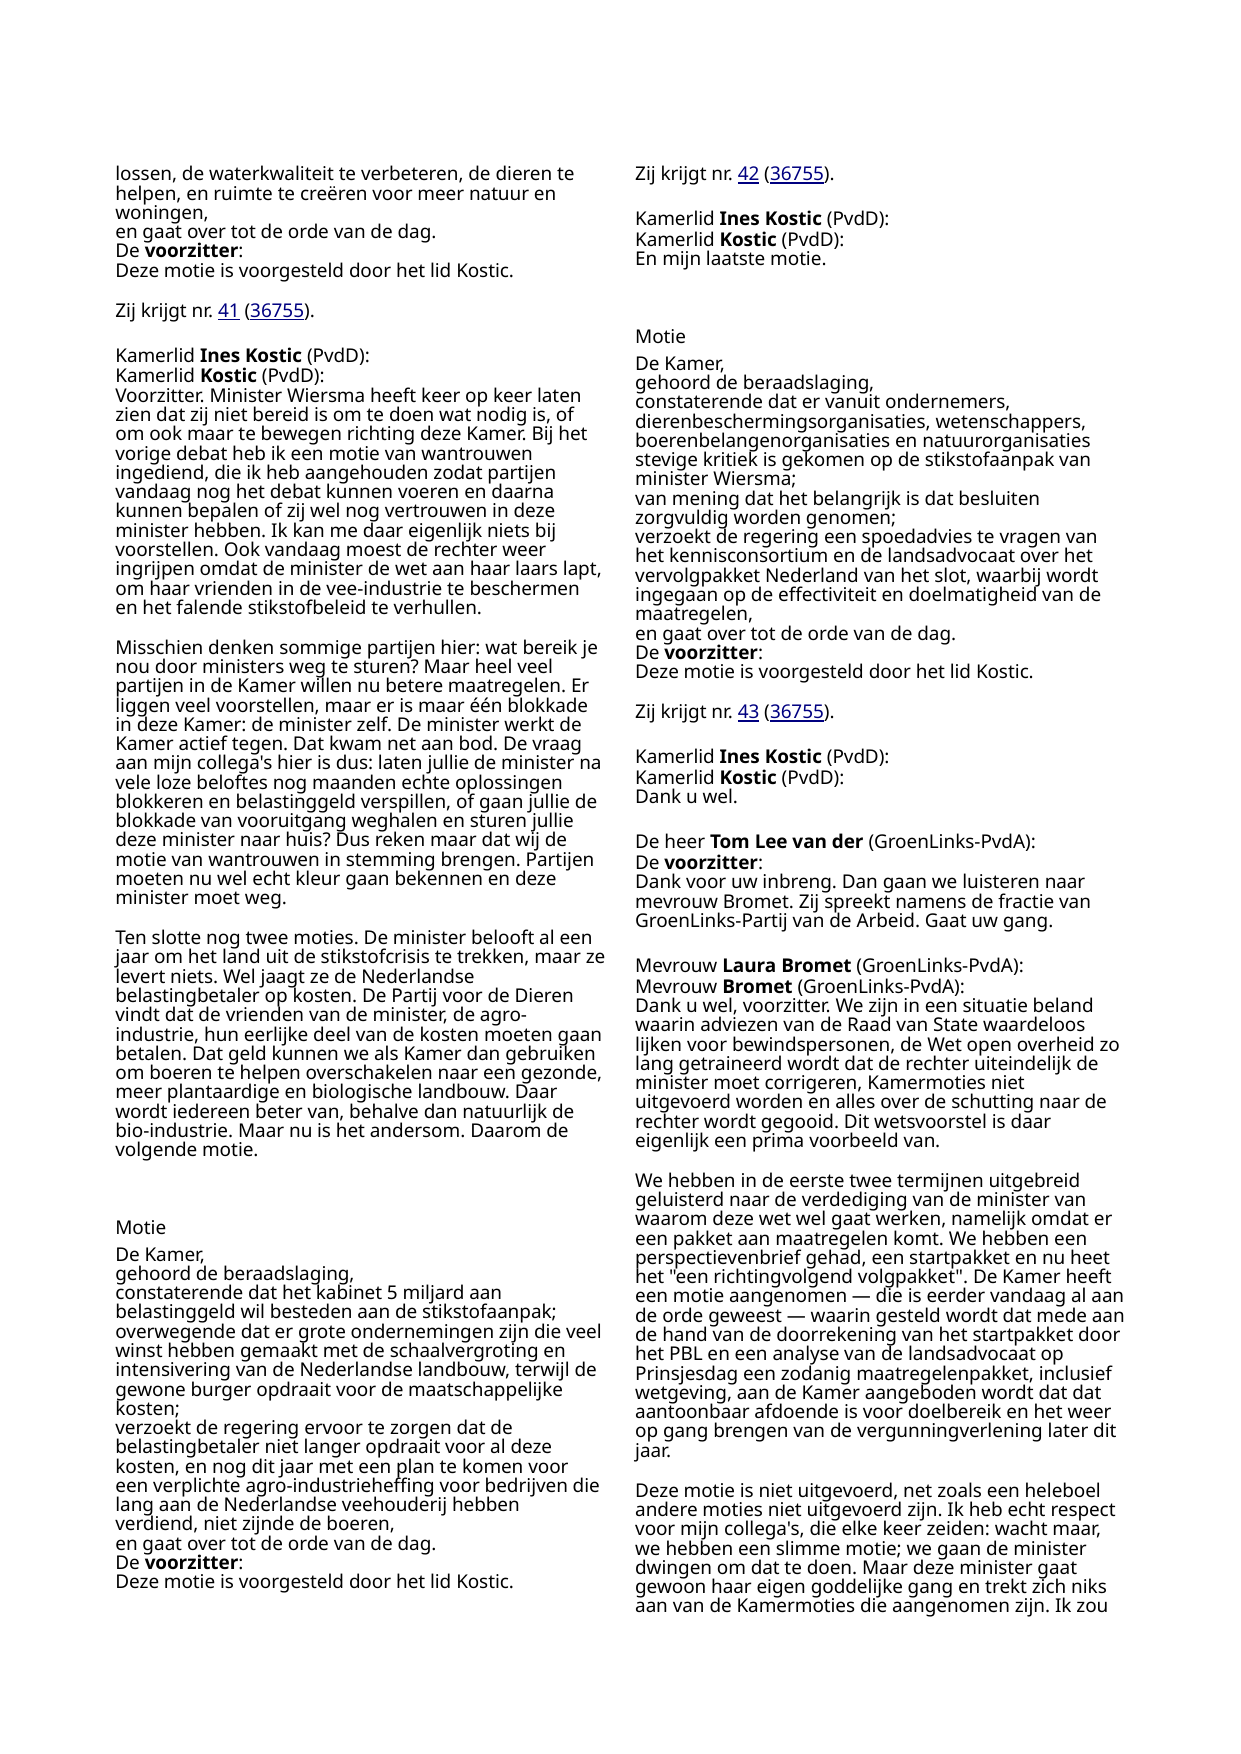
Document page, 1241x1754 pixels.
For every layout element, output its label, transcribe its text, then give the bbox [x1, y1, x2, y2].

text Misschien denken sommige partijen hier: wat bereik je nou door ministers weg te sturen? Maar heel veel partijen in de Kamer willen nu betere maatregelen. Er liggen veel voorstellen, maar er is maar één blokkade in deze Kamer: de minister zelf. De minister werkt de Kamer actief tegen. Dat kwam net aan bod. De vraag aan mijn collega's hier is dus: laten jullie de minister na vele loze beloftes nog maanden echte oplossingen blokkeren en belastinggeld verspillen, of gaan jullie de blokkade van vooruitgang weghalen en sturen jullie deze minister naar huis? Dus reken maar dat wij de motie van wantrouwen in stemming brengen. Partijen moeten nu wel echt kleur gaan bekennen en deze minister moet weg. [115, 639, 605, 908]
text Deze motie is voorgesteld door het lid Kostic. [115, 262, 605, 281]
text Motie [115, 1214, 605, 1240]
text Dank voor uw inbreng. Dan gaan we luisteren naar mevrouw Bromet. Zij spreekt namens de fractie van GroenLinks-Partij van de Arbeid. Gaat uw gang. [635, 873, 1125, 931]
text constaterende dat er vanuit ondernemers, dierenbeschermingsorganisaties, wetenschappers, boerenbelangenorganisaties en natuurorganisaties stevige kritiek is gekomen op de stikstofaanpak van minister Wiersma; [635, 393, 1125, 490]
text Mevrouw Laura Bromet (GroenLinks-PvdA): [635, 952, 1125, 978]
text en gaat over tot de orde van de dag. [635, 624, 1125, 644]
text verzoekt de regering een spoedadvies te vragen van het kennisconsortium en de landsadvocaat over het vervolgpakket Nederland van het slot, waarbij wordt ingegaan op de effectiviteit en doelmatigheid van de maatregelen, [635, 528, 1125, 624]
text Deze motie is niet uitgevoerd, net zoals een heleboel andere moties niet uitgevoerd zijn. Ik heb echt respect voor mijn collega's, die elke keer zeiden: wacht maar, we hebben een slimme motie; we gaan de minister dwingen om dat te doen. Maar deze minister gaat gewoon haar eigen goddelijke gang en trekt zich niks aan van de Kamermoties die aangenomen zijn. Ik zou [635, 1482, 1125, 1617]
text van mening dat het belangrijk is dat besluiten zorgvuldig worden genomen; [635, 490, 1125, 528]
text Zij krijgt nr. 41 (36755). [115, 302, 605, 321]
text gehoord de beraadslaging, [635, 374, 1125, 393]
text Kamerlid Kostic (PvdD): [635, 769, 1125, 788]
text De heer Tom Lee van der (GroenLinks-PvdA): [635, 828, 1125, 854]
text Motie [635, 323, 1125, 349]
text Ten slotte nog twee moties. De minister belooft al een jaar om het land uit de stikstofcrisis te trekken, maar ze levert niets. Wel jaagt ze de Nederlandse belastingbetaler op kosten. De Partij voor de Dieren vindt dat de vrienden van de minister, de agro-industrie, hun eerlijke deel van de kosten moeten gaan betalen. Dat geld kunnen we als Kamer dan gebruiken om boeren te helpen overschakelen naar een gezonde, meer plantaardige en biologische landbouw. Daar wordt iedereen beter van, behalve dan natuurlijk de bio-industrie. Maar nu is het andersom. Daarom de volgende motie. [115, 929, 605, 1161]
text en gaat over tot de orde van de dag. [115, 1535, 605, 1554]
text constaterende dat het kabinet 5 miljard aan belastinggeld wil besteden aan de stikstofaanpak; [115, 1284, 605, 1323]
text Mevrouw Bromet (GroenLinks-PvdA): [635, 978, 1125, 997]
text Kamerlid Kostic (PvdD): [635, 231, 1125, 250]
text Dank u wel. [635, 788, 1125, 807]
text Kamerlid Kostic (PvdD): [115, 367, 605, 387]
text lossen, de waterkwaliteit te verbeteren, de dieren te helpen, en ruimte te creëren voor meer natuur en woningen, [115, 165, 605, 223]
text verzoekt de regering ervoor te zorgen dat de belastingbetaler niet langer opdraait voor al deze kosten, en nog dit jaar met een plan te komen voor een verplichte agro-industrieheffing voor bedrijven die lang aan de Nederlandse veehouderij hebben verdiend, niet zijnde de boeren, [115, 1419, 605, 1535]
text De voorzitter: [635, 854, 1125, 873]
text De voorzitter: [635, 644, 1125, 663]
text gehoord de beraadslaging, [115, 1265, 605, 1284]
text Deze motie is voorgesteld door het lid Kostic. [115, 1573, 605, 1592]
text De voorzitter: [115, 242, 605, 262]
text en gaat over tot de orde van de dag. [115, 223, 605, 242]
text Zij krijgt nr. 43 (36755). [635, 703, 1125, 722]
text overwegende dat er grote ondernemingen zijn die veel winst hebben gemaakt met de schaalvergroting en intensivering van de Nederlandse landbouw, terwijl de gewone burger opdraait voor de maatschappelijke kosten; [115, 1323, 605, 1419]
text Deze motie is voorgesteld door het lid Kostic. [635, 663, 1125, 682]
text Dank u wel, voorzitter. We zijn in een situatie beland waarin adviezen van de Raad van State waardeloos lijken voor bewindspersonen, de Wet open overheid zo lang getraineerd wordt dat de rechter uiteindelijk de minister moet corrigeren, Kamermoties niet uitgevoerd worden en alles over de schutting naar de rechter wordt gegooid. Dit wetsvoorstel is daar eigenlijk een prima voorbeeld van. [635, 997, 1125, 1151]
text De Kamer, [115, 1246, 605, 1265]
text We hebben in de eerste twee termijnen uitgebreid geluisterd naar de verdediging van de minister van waarom deze wet wel gaat werken, namelijk omdat er een pakket aan maatregelen komt. We hebben een perspectievenbrief gehad, een startpakket en nu heet het "een richtingvolgend volgpakket". De Kamer heeft een motie aangenomen — die is eerder vandaag al aan de orde geweest — waarin gesteld wordt dat mede aan de hand van de doorrekening van het startpakket door het PBL en een analyse van de landsadvocaat op Prinsjesdag een zodanig maatregelenpakket, inclusief wetgeving, aan de Kamer aangeboden wordt dat dat aantoonbaar afdoende is voor doelbereik en het weer op gang brengen van de vergunningverlening later dit jaar. [635, 1172, 1125, 1461]
text De Kamer, [635, 355, 1125, 374]
text De voorzitter: [115, 1554, 605, 1573]
text En mijn laatste motie. [635, 250, 1125, 270]
text Kamerlid Ines Kostic (PvdD): [635, 743, 1125, 769]
text Zij krijgt nr. 42 (36755). [635, 165, 1125, 184]
text Kamerlid Ines Kostic (PvdD): [115, 342, 605, 367]
text Kamerlid Ines Kostic (PvdD): [635, 205, 1125, 231]
text Voorzitter. Minister Wiersma heeft keer op keer laten zien dat zij niet bereid is om te doen wat nodig is, of om ook maar te bewegen richting deze Kamer. Bij het vorige debat heb ik een motie van wantrouwen ingediend, die ik heb aangehouden zodat partijen vandaag nog het debat kunnen voeren en daarna kunnen bepalen of zij wel nog vertrouwen in deze minister hebben. Ik kan me daar eigenlijk niets bij voorstellen. Ook vandaag moest de rechter weer ingrijpen omdat de minister de wet aan haar laars lapt, om haar vrienden in de vee-industrie te beschermen en het falende stikstofbeleid te verhullen. [115, 387, 605, 618]
